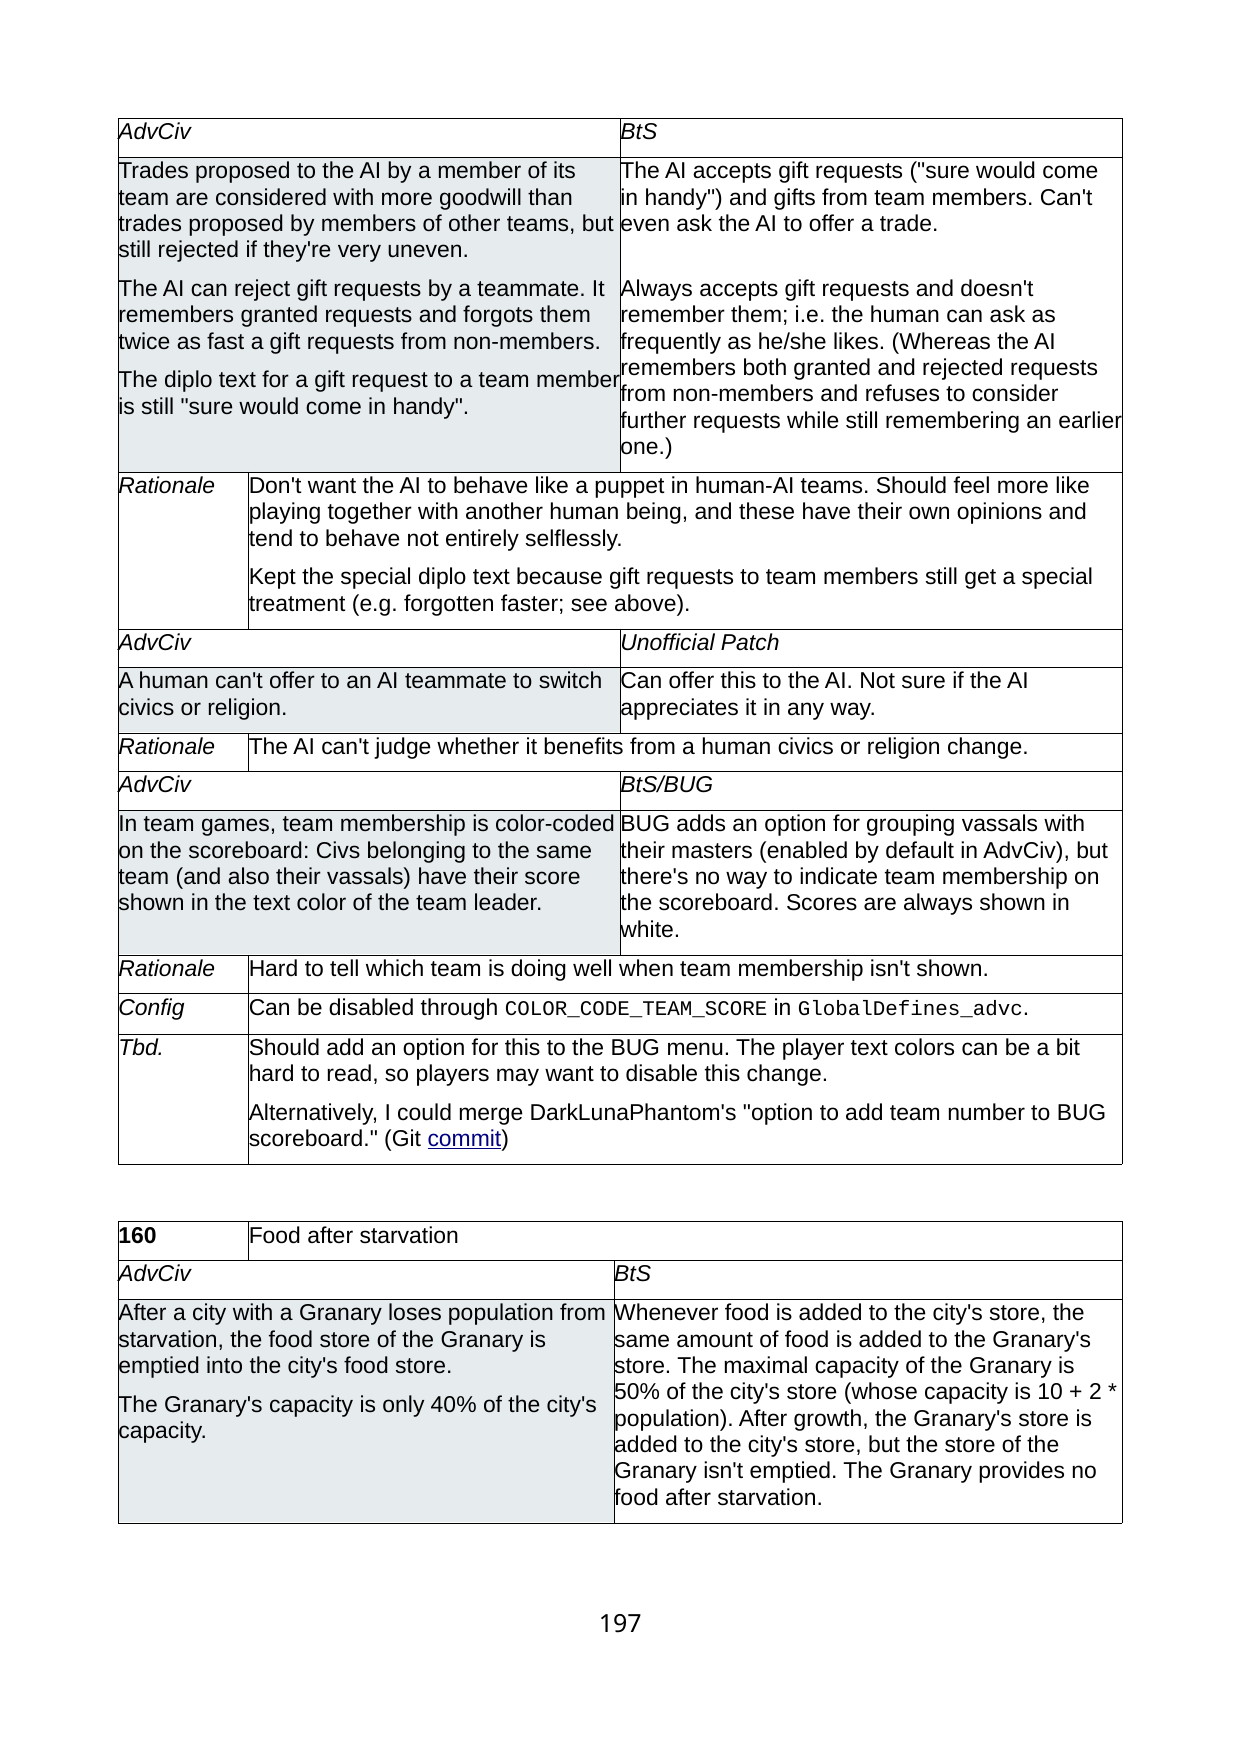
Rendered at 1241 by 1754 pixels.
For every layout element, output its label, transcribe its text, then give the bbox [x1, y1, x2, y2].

table_header Food after starvation [249, 1222, 1122, 1260]
table_cell AdvCiv [119, 630, 620, 667]
table_cell AdvCiv [119, 772, 620, 810]
table_cell Tbd. [119, 1035, 248, 1164]
table_cell BtS/BUG [621, 772, 1122, 810]
table_cell Config [119, 994, 248, 1033]
table_cell Rationale [119, 734, 248, 771]
table_cell AdvCiv [119, 1261, 614, 1299]
table_cell The AI can't judge whether it benefits from a human civics or religion change. [249, 734, 1122, 771]
table_cell Rationale [119, 956, 248, 993]
table_cell Whenever food is added to the city's store, the same amount of food is added to the Granary's store. The maximal capacity of the Granary is 50% of the city's store (whose capacity is 10 + 2 * population). After growth, the Granary's store is added to the city's store, but the store of the Granary isn't emptied. The Granary provides no food after starvation. [615, 1300, 1122, 1522]
table_cell BtS [615, 1261, 1122, 1299]
table_cell Can be disabled through COLOR_CODE_TEAM_SCORE in GlobalDefines_advc. [249, 994, 1122, 1033]
table_cell BUG adds an option for grouping vassals with their masters (enabled by default in AdvCiv), but there's no way to indicate team membership on the scoreboard. Scores are always shown in white. [621, 811, 1122, 954]
table_cell After a city with a Granary loses population from starvation, the food store of the Granary is emptied into the city's food store. The Granary's capacity is only 40% of the city's capacity. [119, 1300, 614, 1522]
table_cell Rationale [119, 473, 248, 628]
table_cell Trades proposed to the AI by a member of its team are considered with more goodwill than trades proposed by members of other teams, but still rejected if they're very uneven. The AI can reject gift requests by a teammate. It remembers granted requests and forgots them twice as fast a gift requests from non-members. The diplo text for a gift request to a team member is still "sure would come in handy". [119, 158, 620, 472]
table_cell The AI accepts gift requests ("sure would come in handy") and gifts from team members. Can't even ask the AI to offer a trade. Always accepts gift requests and doesn't remember them; i.e. the human can ask as frequently as he/she likes. (Whereas the AI remembers both granted and rejected requests from non-members and refuses to consider further requests while still remembering an earlier one.) [621, 158, 1122, 472]
table_cell Don't want the AI to behave like a puppet in human-AI teams. Should feel more like playing together with another human being, and these have their own opinions and tend to behave not entirely selflessly. Kept the special diplo text because gift requests to team members still get a special treatment (e.g. forgotten faster; see above). [249, 473, 1122, 628]
table_header 160 [119, 1222, 248, 1260]
table_cell BtS [621, 119, 1122, 157]
table_cell A human can't offer to an AI teammate to switch civics or religion. [119, 668, 620, 732]
table_cell In team games, team membership is color-coded on the scoreboard: Civs belonging to the same team (and also their vassals) have their score shown in the text color of the team leader. [119, 811, 620, 954]
table_cell Should add an option for this to the BUG menu. The player text colors can be a bit hard to read, so players may want to disable this change. Alternatively, I could merge DarkLunaPhantom's "option to add team number to BUG scoreboard." (Git commit) [249, 1035, 1122, 1164]
table_cell Unofficial Patch [621, 630, 1122, 667]
table_cell Can offer this to the AI. Not sure if the AI appreciates it in any way. [621, 668, 1122, 732]
table_cell AdvCiv [119, 119, 620, 157]
table_cell Hard to tell which team is doing well when team membership isn't shown. [249, 956, 1122, 993]
